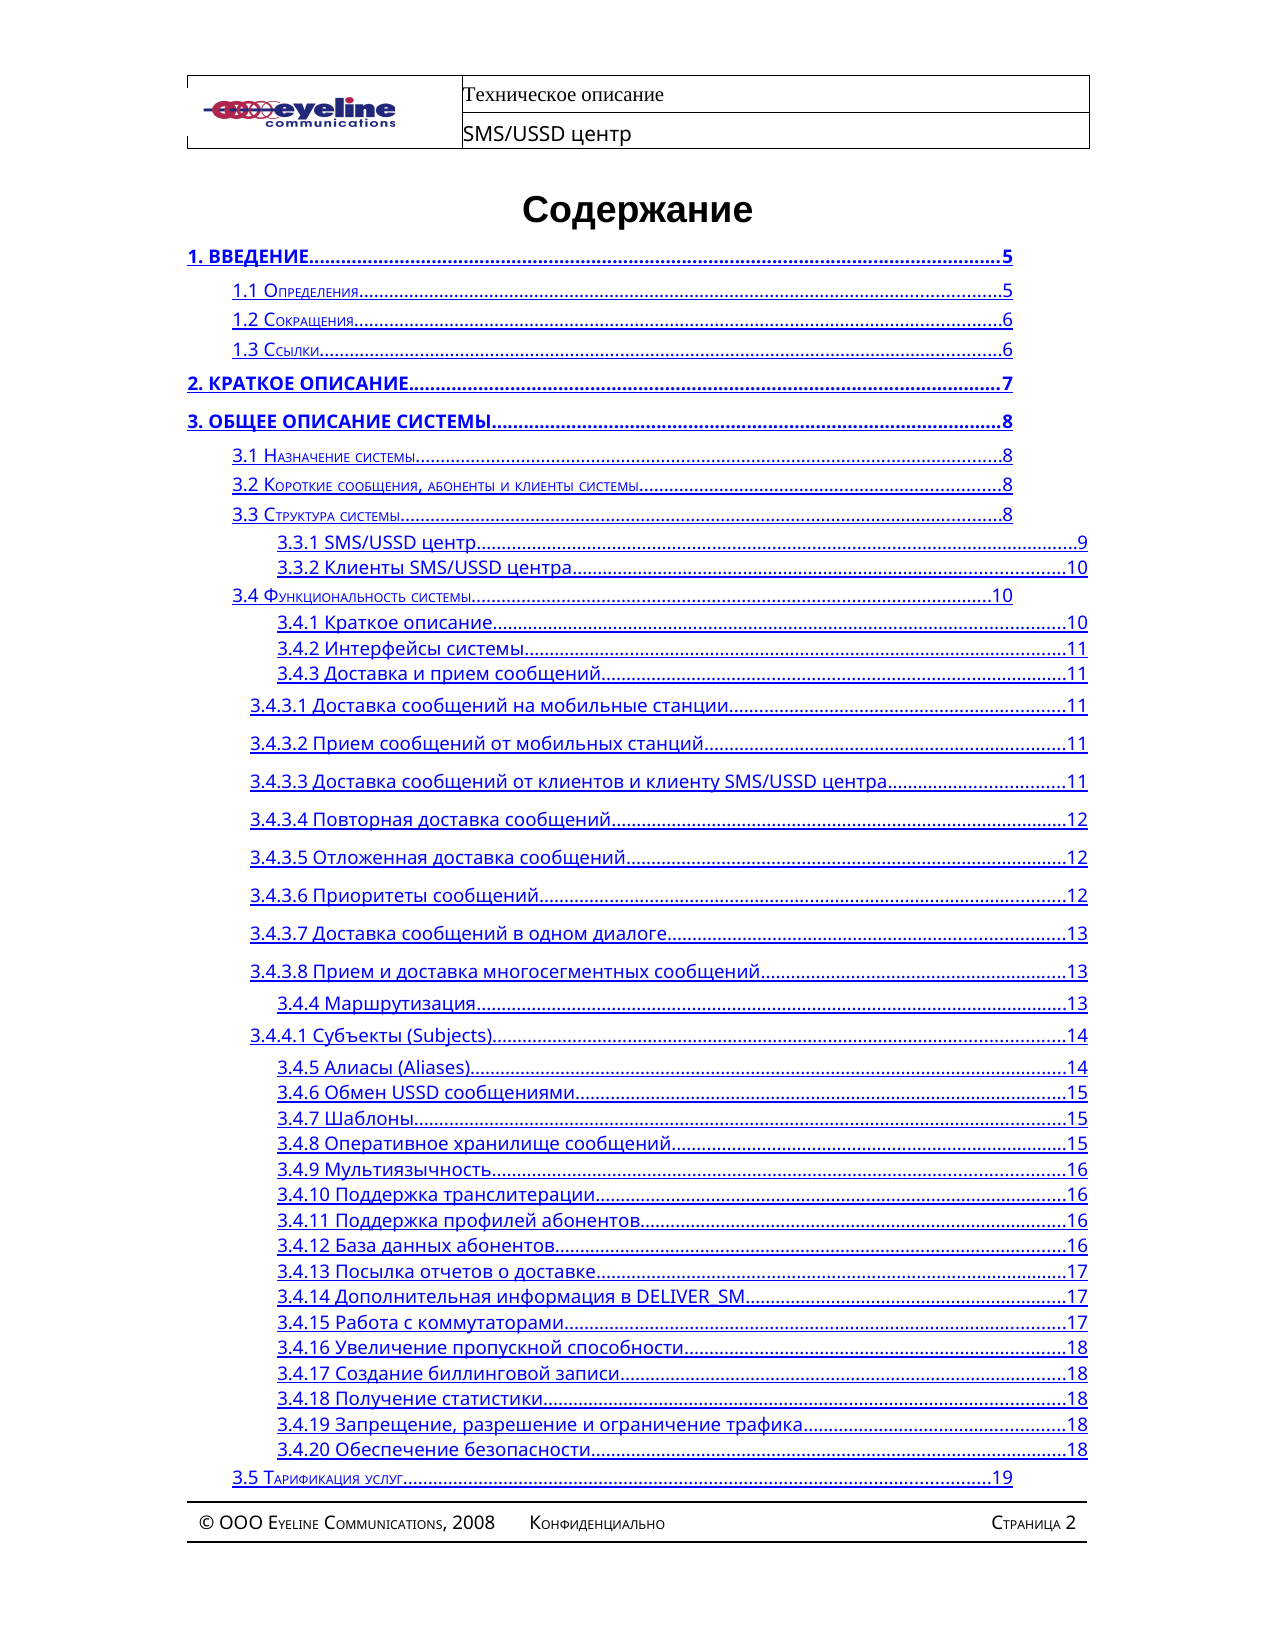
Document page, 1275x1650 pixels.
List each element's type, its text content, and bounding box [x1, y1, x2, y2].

text 3.4.3.1 Доставка сообщений на мобильные станции 11 [250, 692, 1088, 714]
text 3.4.15 Работа с коммутаторами 17 [277, 1309, 1088, 1331]
text 1.1 Определения 5 [232, 277, 1013, 299]
text 3.4.3.2 Прием сообщений от мобильных станций 11 [250, 731, 1088, 752]
text 3.4.16 Увеличение пропускной способности 18 [277, 1335, 1088, 1356]
text 3.4.3.4 Повторная доставка сообщений 12 [250, 807, 1088, 828]
text 1.3 Ссылки 6 [232, 336, 1013, 358]
text 3.4.12 База данных абонентов 16 [277, 1233, 1088, 1254]
text 3.4.2 Интерфейсы системы 11 [277, 635, 1088, 657]
text 3.3.1 SMS/USSD центр 9 [277, 529, 1088, 551]
text 3.4.19 Запрещение, разрешение и ограничение трафика 18 [277, 1411, 1088, 1433]
picture [203, 97, 396, 127]
text 3.4.3.7 Доставка сообщений в одном диалоге 13 [250, 921, 1088, 942]
text 1.2 Сокращения 6 [232, 307, 1013, 328]
text 3.4.17 Создание биллинговой записи 18 [277, 1360, 1088, 1382]
text 3.4.4 Маршрутизация 13 [277, 990, 1088, 1012]
text 3.4.5 Алиасы (Aliases) 14 [277, 1054, 1088, 1076]
text 3.4 Функциональность системы 10 [232, 582, 1013, 604]
text 3.4.3.6 Приоритеты сообщений 12 [250, 883, 1088, 904]
text 3.4.3 Доставка и прием сообщений 11 [277, 661, 1088, 682]
text 3.4.13 Посылка отчетов о доставке 17 [277, 1258, 1088, 1280]
text 3.4.3.3 Доставка сообщений от клиентов и клиенту SMS/USSD центра 11 [250, 768, 1088, 790]
text 3.4.20 Обеспечение безопасности 18 [277, 1437, 1088, 1458]
text 3.4.10 Поддержка транслитерации 16 [277, 1182, 1088, 1203]
text 3.2 Короткие сообщения, абоненты и клиенты системы 8 [232, 472, 1013, 493]
text 3.4.3.8 Прием и доставка многосегментных сообщений 13 [250, 959, 1088, 980]
text 2. Краткое описание 7 [187, 370, 1013, 392]
title Содержание [187, 187, 1088, 231]
text 3.4.7 Шаблоны 15 [277, 1105, 1088, 1127]
text 3.5 Тарификация услуг 19 [232, 1464, 1013, 1486]
text 3.4.6 Обмен USSD сообщениями 15 [277, 1079, 1088, 1101]
text 3.4.4.1 Субъекты (Subjects) 14 [250, 1022, 1088, 1044]
text 3.4.3.5 Отложенная доставка сообщений 12 [250, 844, 1088, 866]
text 3.1 Назначение системы 8 [232, 442, 1013, 464]
text 3.4.9 Мультиязычность 16 [277, 1156, 1088, 1178]
text 3.4.14 Дополнительная информация в DELIVER_SM 17 [277, 1284, 1088, 1305]
text 3.4.8 Оперативное хранилище сообщений 15 [277, 1131, 1088, 1152]
text 3. Общее описание системы 8 [187, 408, 1013, 430]
text 3.3.2 Клиенты SMS/USSD центра 10 [277, 554, 1088, 576]
text 1. Введение 5 [187, 243, 1013, 265]
text 3.4.18 Получение статистики 18 [277, 1386, 1088, 1407]
text 3.4.11 Поддержка профилей абонентов 16 [277, 1207, 1088, 1229]
text 3.4.1 Краткое описание 10 [277, 610, 1088, 631]
text 3.3 Структура системы 8 [232, 501, 1013, 523]
